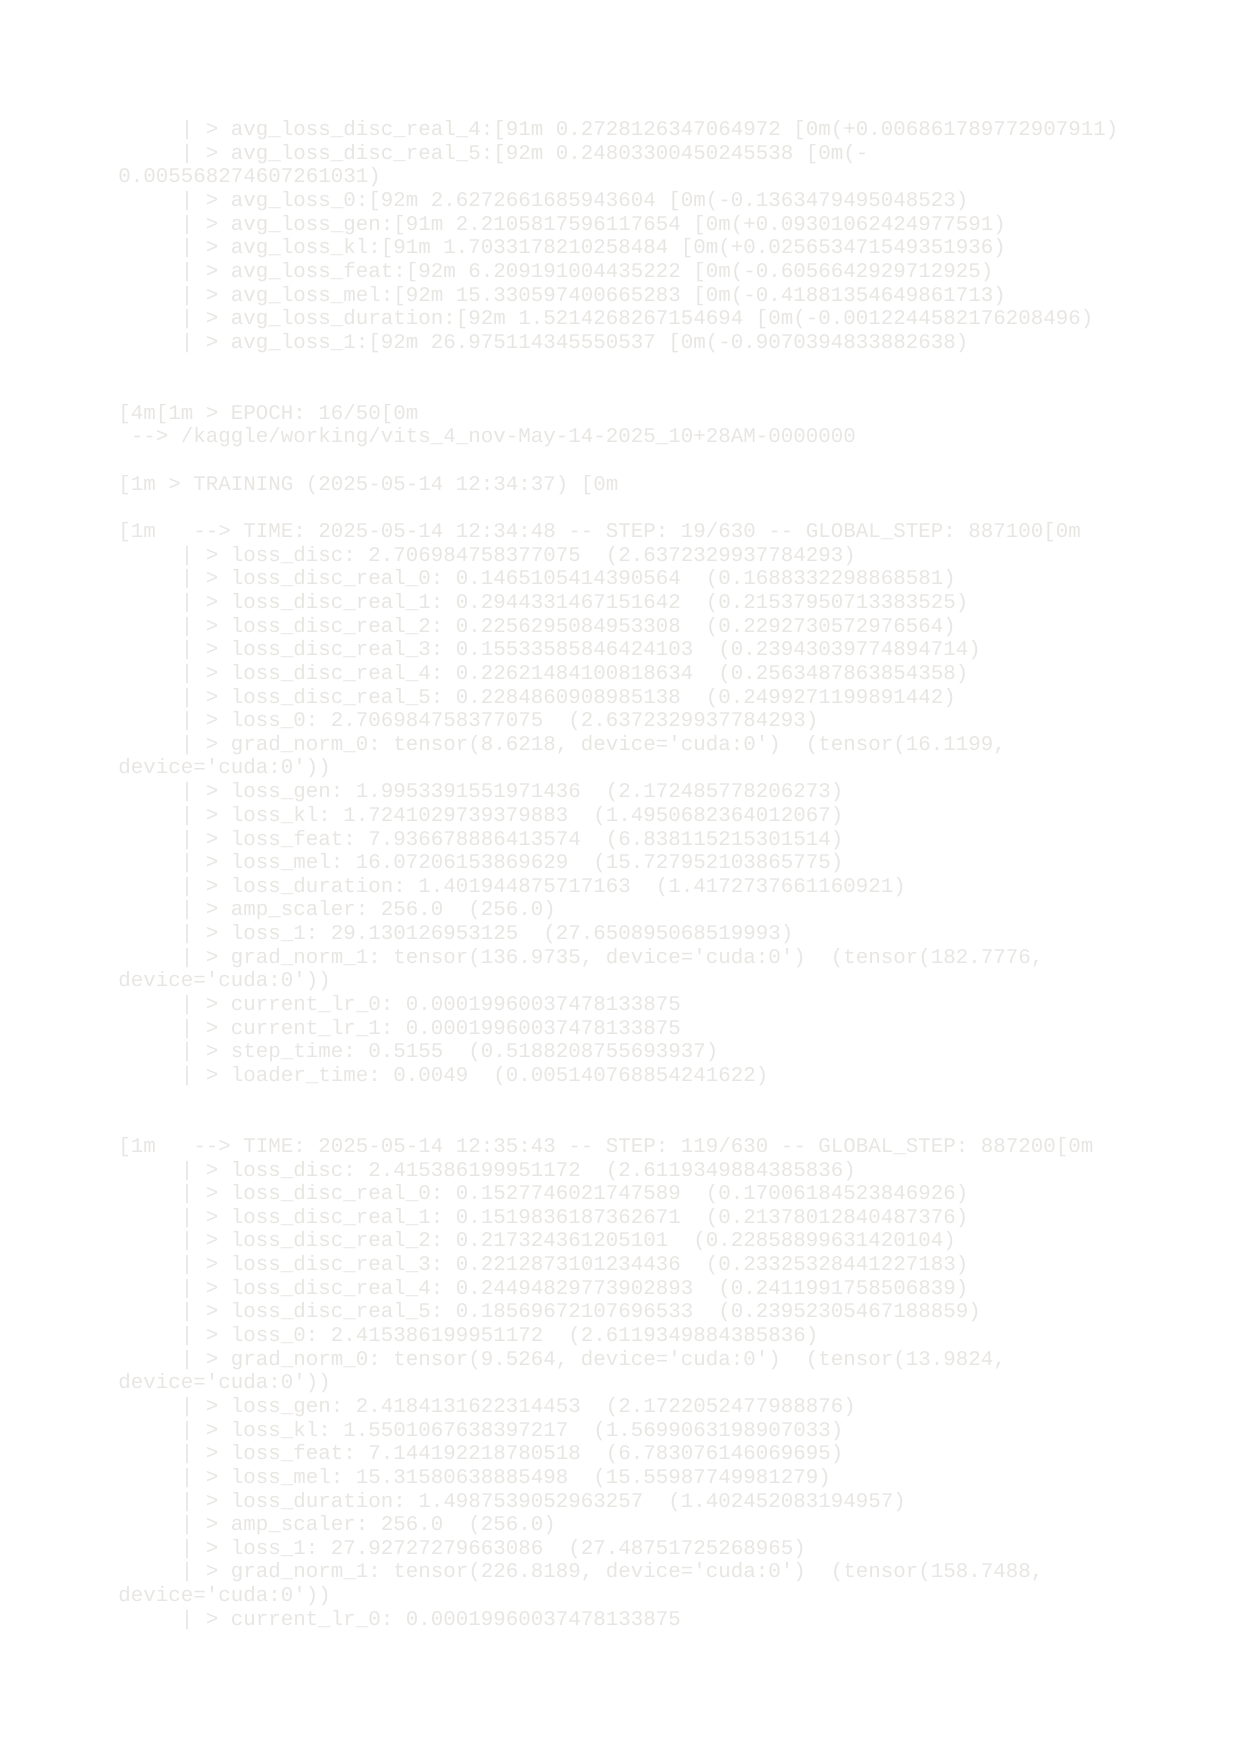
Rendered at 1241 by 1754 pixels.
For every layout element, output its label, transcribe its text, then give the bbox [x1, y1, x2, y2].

text | > avg_loss_disc_real_5:[92m 0.24803300450245538 [0m(-0.005568274607261031) [118, 142, 1122, 189]
text | > loss_kl: 1.7241029739379883 (1.4950682364012067) [118, 804, 1122, 827]
text | > loss_gen: 1.9953391551971436 (2.172485778206273) [118, 780, 1122, 804]
text | > loss_mel: 15.31580638885498 (15.55987749981279) [118, 1466, 1122, 1489]
text | > loss_disc_real_2: 0.2256295084953308 (0.2292730572976564) [118, 615, 1122, 638]
text | > loss_disc_real_1: 0.2944331467151642 (0.21537950713383525) [118, 591, 1122, 615]
text --> /kaggle/working/vits_4_nov-May-14-2025_10+28AM-0000000 [118, 426, 1122, 449]
text | > avg_loss_disc_real_4:[91m 0.2728126347064972 [0m(+0.006861789772907911) [118, 118, 1122, 142]
text | > loss_disc: 2.706984758377075 (2.6372329937784293) [118, 544, 1122, 567]
text | > current_lr_0: 0.00019960037478133875 [118, 1608, 1122, 1631]
text | > loss_feat: 7.144192218780518 (6.783076146069695) [118, 1442, 1122, 1466]
text [1m --> TIME: 2025-05-14 12:34:48 -- STEP: 19/630 -- GLOBAL_STEP: 887100[0m [118, 520, 1122, 544]
text | > loader_time: 0.0049 (0.005140768854241622) [118, 1064, 1122, 1088]
text | > avg_loss_gen:[91m 2.2105817596117654 [0m(+0.09301062424977591) [118, 213, 1122, 236]
text | > loss_kl: 1.5501067638397217 (1.5699063198907033) [118, 1419, 1122, 1442]
text [1m > TRAINING (2025-05-14 12:34:37) [0m [118, 473, 1122, 496]
text | > loss_1: 27.92727279663086 (27.48751725268965) [118, 1537, 1122, 1561]
text | > grad_norm_0: tensor(9.5264, device='cuda:0') (tensor(13.9824, device='cuda:0')) [118, 1348, 1122, 1395]
text | > step_time: 0.5155 (0.5188208755693937) [118, 1040, 1122, 1064]
text | > loss_disc_real_1: 0.1519836187362671 (0.21378012840487376) [118, 1206, 1122, 1229]
text [4m[1m > EPOCH: 16/50[0m [118, 402, 1122, 426]
text | > avg_loss_1:[92m 26.975114345550537 [0m(-0.9070394833882638) [118, 331, 1122, 354]
text | > loss_0: 2.415386199951172 (2.6119349884385836) [118, 1324, 1122, 1348]
text | > avg_loss_kl:[91m 1.7033178210258484 [0m(+0.025653471549351936) [118, 236, 1122, 260]
text | > loss_duration: 1.401944875717163 (1.4172737661160921) [118, 875, 1122, 898]
text | > avg_loss_0:[92m 2.6272661685943604 [0m(-0.1363479495048523) [118, 189, 1122, 213]
text | > avg_loss_duration:[92m 1.5214268267154694 [0m(-0.0012244582176208496) [118, 307, 1122, 331]
text | > avg_loss_feat:[92m 6.209191004435222 [0m(-0.6056642929712925) [118, 260, 1122, 284]
text | > loss_disc_real_4: 0.24494829773902893 (0.2411991758506839) [118, 1277, 1122, 1300]
text | > grad_norm_1: tensor(226.8189, device='cuda:0') (tensor(158.7488, device='cuda:0')) [118, 1561, 1122, 1608]
text | > loss_disc_real_0: 0.1527746021747589 (0.17006184523846926) [118, 1182, 1122, 1206]
text | > loss_disc_real_5: 0.18569672107696533 (0.23952305467188859) [118, 1300, 1122, 1324]
text | > loss_disc_real_0: 0.1465105414390564 (0.1688332298868581) [118, 567, 1122, 591]
text | > amp_scaler: 256.0 (256.0) [118, 898, 1122, 922]
text | > loss_gen: 2.4184131622314453 (2.1722052477988876) [118, 1395, 1122, 1419]
text | > amp_scaler: 256.0 (256.0) [118, 1513, 1122, 1537]
text | > loss_disc_real_3: 0.15533585846424103 (0.23943039774894714) [118, 638, 1122, 662]
text | > loss_disc_real_4: 0.22621484100818634 (0.2563487863854358) [118, 662, 1122, 686]
text | > loss_1: 29.130126953125 (27.650895068519993) [118, 922, 1122, 946]
text | > loss_disc_real_5: 0.2284860908985138 (0.2499271199891442) [118, 686, 1122, 709]
text | > current_lr_1: 0.00019960037478133875 [118, 1017, 1122, 1040]
text | > avg_loss_mel:[92m 15.330597400665283 [0m(-0.41881354649861713) [118, 284, 1122, 307]
text | > grad_norm_0: tensor(8.6218, device='cuda:0') (tensor(16.1199, device='cuda:0')) [118, 733, 1122, 780]
text | > loss_duration: 1.4987539052963257 (1.402452083194957) [118, 1489, 1122, 1513]
text | > loss_feat: 7.936678886413574 (6.838115215301514) [118, 827, 1122, 851]
text | > grad_norm_1: tensor(136.9735, device='cuda:0') (tensor(182.7776, device='cuda:0')) [118, 946, 1122, 993]
text | > loss_disc: 2.415386199951172 (2.6119349884385836) [118, 1158, 1122, 1182]
text [1m --> TIME: 2025-05-14 12:35:43 -- STEP: 119/630 -- GLOBAL_STEP: 887200[0m [118, 1135, 1122, 1158]
text | > loss_mel: 16.07206153869629 (15.727952103865775) [118, 851, 1122, 875]
text | > loss_0: 2.706984758377075 (2.6372329937784293) [118, 709, 1122, 733]
text | > current_lr_0: 0.00019960037478133875 [118, 993, 1122, 1017]
text | > loss_disc_real_3: 0.2212873101234436 (0.23325328441227183) [118, 1253, 1122, 1277]
text | > loss_disc_real_2: 0.217324361205101 (0.22858899631420104) [118, 1229, 1122, 1253]
